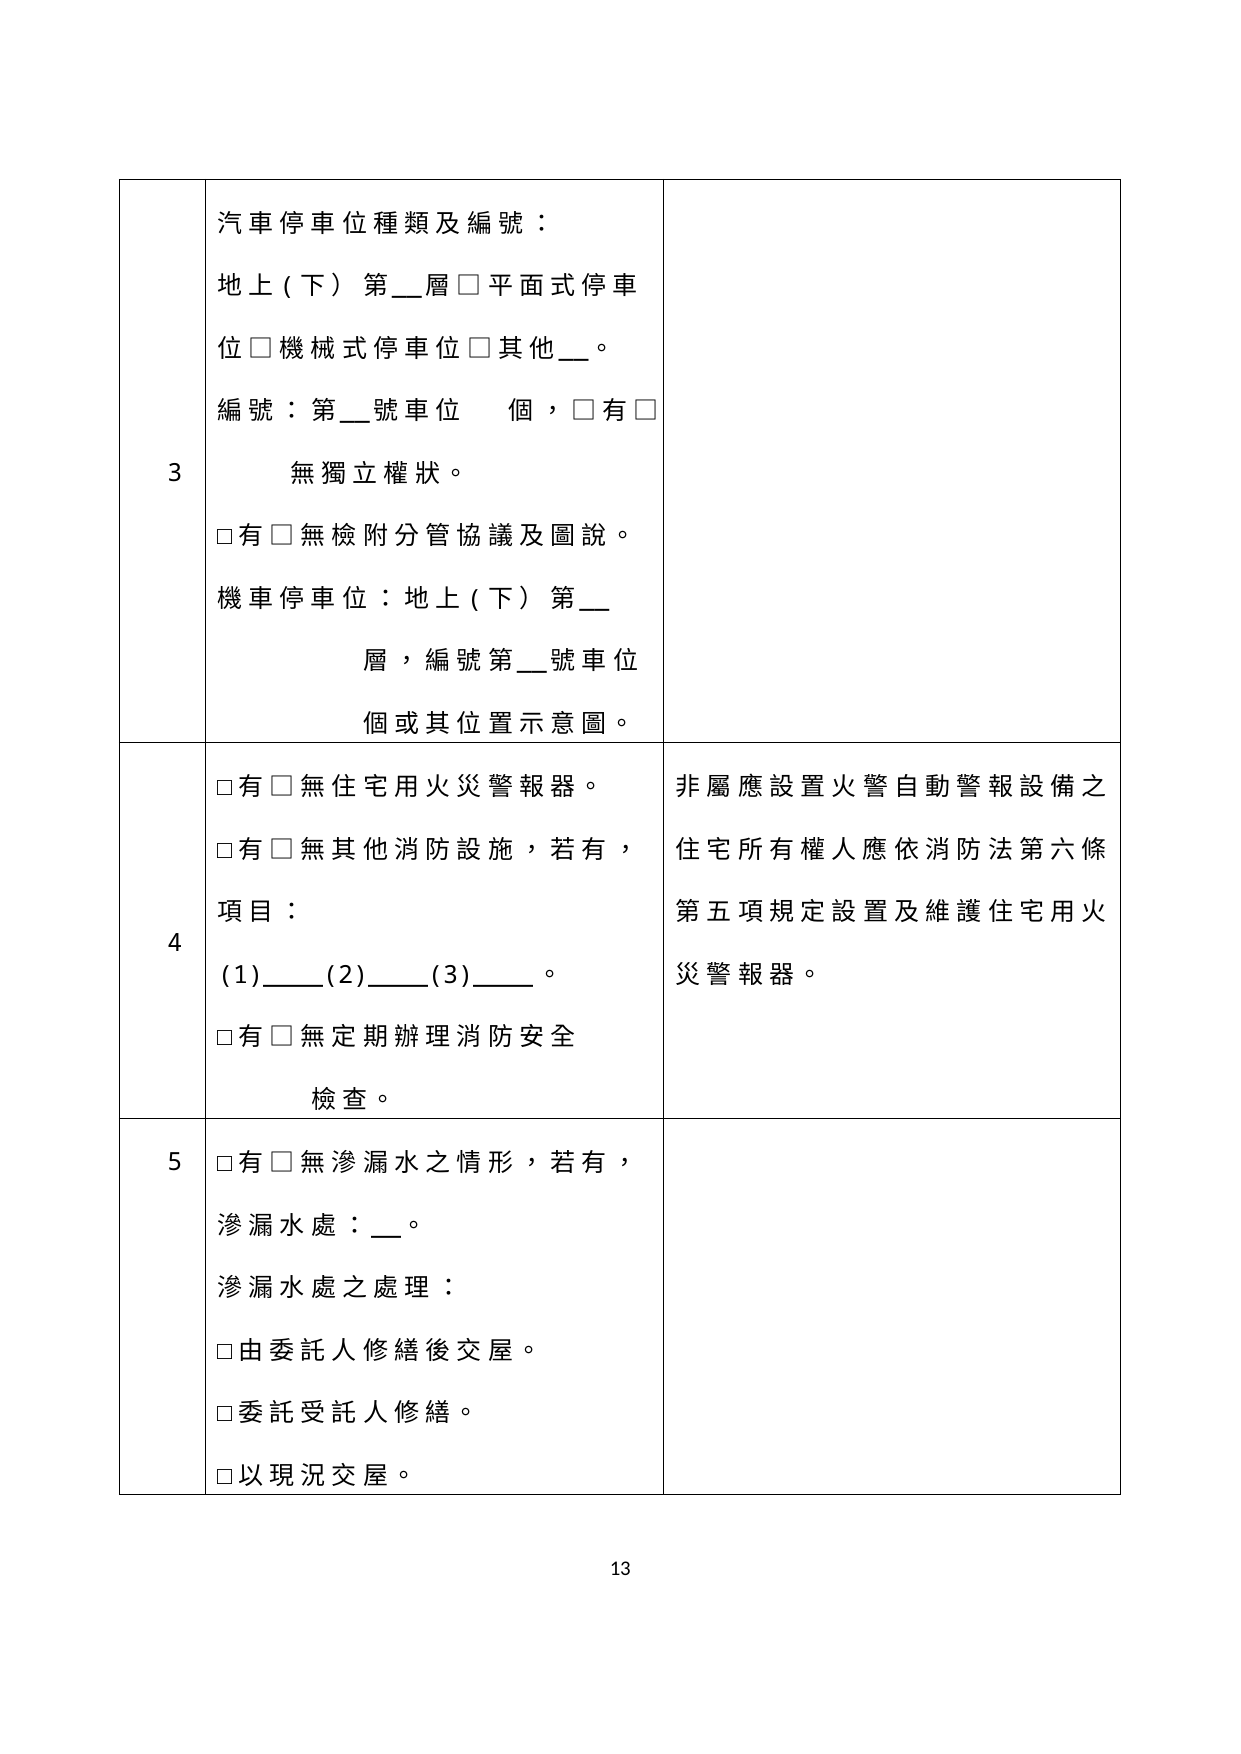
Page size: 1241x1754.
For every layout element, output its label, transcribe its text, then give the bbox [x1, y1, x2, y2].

table_cell 非屬應設置火警自動警報設備之住宅所有權人應依消防法第六條第五項規定設置及維護住宅用火災警報器。 [664, 743, 1120, 1118]
table_cell 5 [120, 1119, 205, 1494]
table_cell 4 [120, 743, 205, 1118]
table_cell 汽車停車位種類及編號： 地上(下）第__層□平面式停車位□機械式停車位□其他__。 編號：第__號車位 個，□有□無獨立權狀。 □有□無檢附分管協議及圖說。 機車停車位：地上(下）第__層，編號第__號車位 個或其位置示意圖。 [206, 180, 663, 742]
table_cell □有□無住宅用火災警報器。 □有□無其他消防設施，若有，項目： (1)____(2)____(3)____。 □有□無定期辦理消防安全檢查。 [206, 743, 663, 1118]
table_cell [664, 180, 1120, 742]
table_cell [664, 1119, 1120, 1494]
table_cell □有□無滲漏水之情形，若有，滲漏水處：__。 滲漏水處之處理： □由委託人修繕後交屋。 □委託受託人修繕。 □以現況交屋。 [206, 1119, 663, 1494]
table_cell 3 [120, 180, 205, 742]
